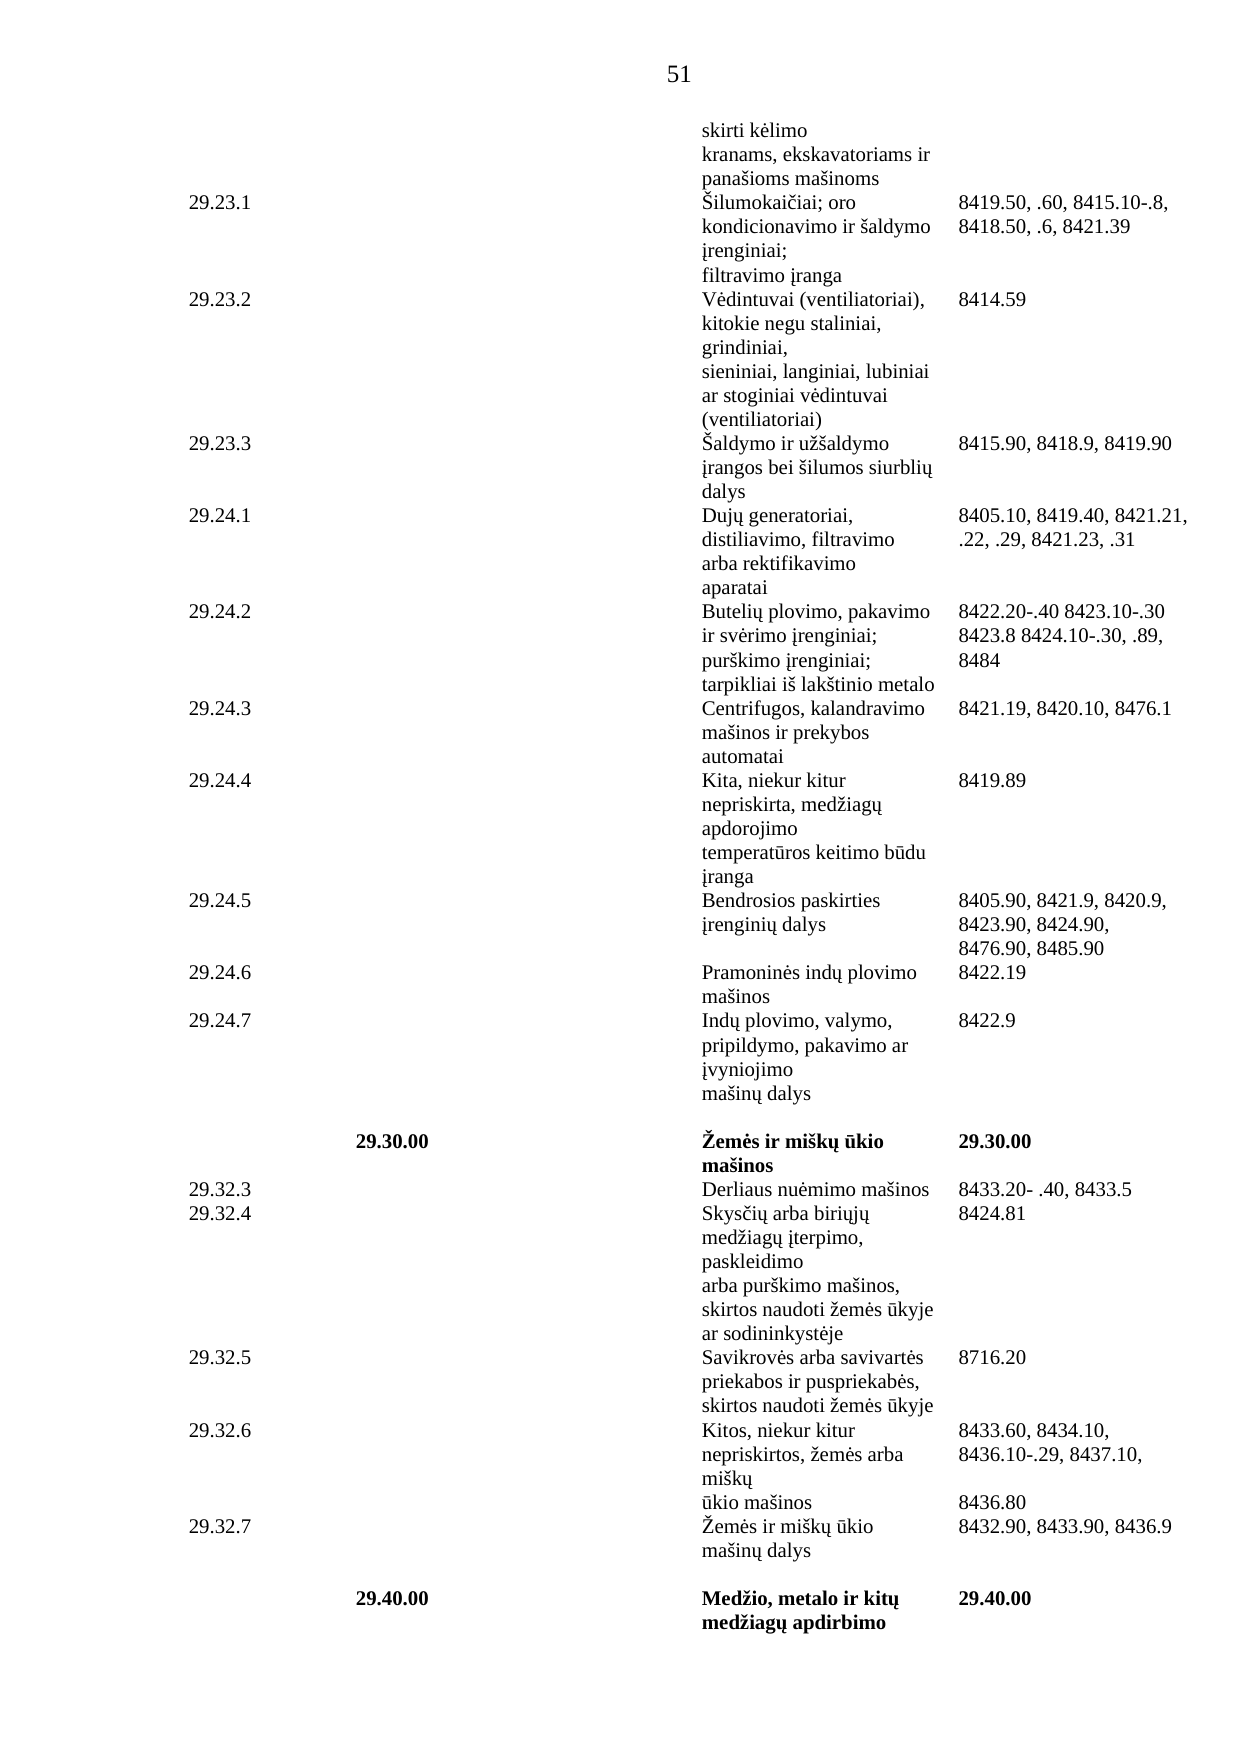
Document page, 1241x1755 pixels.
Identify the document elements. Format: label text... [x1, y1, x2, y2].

table_cell [344, 1081, 690, 1105]
table_cell [177, 648, 344, 696]
table_cell Skysčių arba biriųjų medžiagų įterpimo, paskleidimo [690, 1201, 947, 1273]
table_cell 29.32.5 [177, 1345, 344, 1393]
table_cell 8433.60, 8434.10, 8436.10-.29, 8437.10, [947, 1418, 1204, 1490]
table_cell [344, 190, 690, 262]
table_cell [177, 407, 344, 431]
table_cell [344, 696, 690, 768]
table_cell [344, 1345, 690, 1393]
table_cell [177, 142, 344, 190]
table_cell [177, 1081, 344, 1105]
table_cell [344, 431, 690, 503]
table_cell [344, 1490, 690, 1514]
table_cell 29.32.6 [177, 1418, 344, 1490]
table_cell [344, 1514, 690, 1562]
table_cell [947, 1321, 1204, 1345]
table_cell [344, 1321, 690, 1345]
table_cell [344, 840, 690, 888]
table_cell Bendrosios paskirties įrenginių dalys [690, 888, 947, 936]
table_cell [344, 648, 690, 696]
table_cell [947, 263, 1204, 287]
table_cell [690, 1562, 947, 1586]
table_cell [344, 407, 690, 431]
table_cell [177, 840, 344, 888]
table_cell [177, 1321, 344, 1345]
table_cell sieniniai, langiniai, lubiniai ar stoginiai vėdintuvai [690, 359, 947, 407]
table_cell 29.32.7 [177, 1514, 344, 1562]
table_cell [344, 1418, 690, 1490]
table_cell [344, 503, 690, 575]
table_cell 8432.90, 8433.90, 8436.9 [947, 1514, 1204, 1562]
table_cell 29.24.6 [177, 960, 344, 1008]
table_cell temperatūros keitimo būdu įranga [690, 840, 947, 888]
table_cell [177, 1105, 344, 1129]
table_cell [947, 1081, 1204, 1105]
table_cell Derliaus nuėmimo mašinos [690, 1177, 947, 1201]
table_cell [344, 1177, 690, 1201]
table_cell [344, 1105, 690, 1129]
table_cell Centrifugos, kalandravimo mašinos ir prekybos automatai [690, 696, 947, 768]
table_cell 29.23.2 [177, 287, 344, 359]
table_cell [947, 1105, 1204, 1129]
table_cell 8414.59 [947, 287, 1204, 359]
table_cell 8433.20- .40, 8433.5 [947, 1177, 1204, 1201]
table_cell [344, 142, 690, 190]
table_cell [344, 287, 690, 359]
table_cell arba purškimo mašinos, skirtos naudoti žemės ūkyje [690, 1273, 947, 1321]
table_cell 8436.80 [947, 1490, 1204, 1514]
table_cell 29.30.00 [947, 1129, 1204, 1177]
table_cell [947, 142, 1204, 190]
table_cell Pramoninės indų plovimo mašinos [690, 960, 947, 1008]
table_cell [344, 1201, 690, 1273]
table_cell 29.24.2 [177, 599, 344, 647]
table_cell 29.24.5 [177, 888, 344, 936]
table_cell 8415.90, 8418.9, 8419.90 [947, 431, 1204, 503]
table_cell [344, 575, 690, 599]
table_cell [690, 1105, 947, 1129]
table_cell 8422.9 [947, 1009, 1204, 1081]
table_cell [177, 1273, 344, 1321]
table_cell [344, 359, 690, 407]
table_cell [947, 1394, 1204, 1417]
table_cell [344, 768, 690, 840]
table_cell [344, 888, 690, 936]
table_cell [947, 1273, 1204, 1321]
table_cell Kitos, niekur kitur nepriskirtos, žemės arba miškų [690, 1418, 947, 1490]
table_cell 8484 [947, 648, 1204, 696]
table_cell [177, 1394, 344, 1417]
table_cell aparatai [690, 575, 947, 599]
table_cell filtravimo įranga [690, 263, 947, 287]
table_cell kranams, ekskavatoriams ir panašioms mašinoms [690, 142, 947, 190]
table_cell skirti kėlimo [690, 118, 947, 142]
table_cell 8716.20 [947, 1345, 1204, 1393]
table_cell Šaldymo ir užšaldymo įrangos bei šilumos siurblių dalys [690, 431, 947, 503]
table_cell [344, 1273, 690, 1321]
table_cell 8422.19 [947, 960, 1204, 1008]
table_cell Savikrovės arba savivartės priekabos ir puspriekabės, [690, 1345, 947, 1393]
table_cell ūkio mašinos [690, 1490, 947, 1514]
table_cell 29.32.3 [177, 1177, 344, 1201]
table_cell [344, 1562, 690, 1586]
table_cell Žemės ir miškų ūkio mašinos [690, 1129, 947, 1177]
table_cell 8476.90, 8485.90 [947, 936, 1204, 960]
table_cell 8419.50, .60, 8415.10-.8, 8418.50, .6, 8421.39 [947, 190, 1204, 262]
table_cell [947, 575, 1204, 599]
table_cell purškimo įrenginiai; tarpikliai iš lakštinio metalo [690, 648, 947, 696]
table_cell mašinų dalys [690, 1081, 947, 1105]
table_cell 29.23.1 [177, 190, 344, 262]
table_cell [690, 936, 947, 960]
table_cell Šilumokaičiai; oro kondicionavimo ir šaldymo įrenginiai; [690, 190, 947, 262]
table_cell [947, 1562, 1204, 1586]
table_cell [177, 263, 344, 287]
table_cell 29.23.3 [177, 431, 344, 503]
table_cell ar sodininkystėje [690, 1321, 947, 1345]
table_cell 8424.81 [947, 1201, 1204, 1273]
table_cell 8422.20-.40 8423.10-.30 8423.8 8424.10-.30, .89, [947, 599, 1204, 647]
table_cell [177, 1129, 344, 1177]
table_cell Indų plovimo, valymo, pripildymo, pakavimo ar įvyniojimo [690, 1009, 947, 1081]
table_cell 8419.89 [947, 768, 1204, 840]
table_cell 29.30.00 [344, 1129, 690, 1177]
table_cell [177, 1562, 344, 1586]
table_cell 29.24.7 [177, 1009, 344, 1081]
table_cell Kita, niekur kitur nepriskirta, medžiagų apdorojimo [690, 768, 947, 840]
table_cell 29.32.4 [177, 1201, 344, 1273]
table_cell Dujų generatoriai, distiliavimo, filtravimo arba rektifikavimo [690, 503, 947, 575]
table_cell Žemės ir miškų ūkio mašinų dalys [690, 1514, 947, 1562]
table_cell [177, 575, 344, 599]
table_cell [947, 840, 1204, 888]
table_cell [177, 359, 344, 407]
table_cell [344, 1394, 690, 1417]
table_cell 8405.90, 8421.9, 8420.9, 8423.90, 8424.90, [947, 888, 1204, 936]
table_cell [177, 118, 344, 142]
table_cell 29.24.4 [177, 768, 344, 840]
table_cell [947, 407, 1204, 431]
table_cell [344, 1009, 690, 1081]
table_cell Butelių plovimo, pakavimo ir svėrimo įrenginiai; [690, 599, 947, 647]
table_cell skirtos naudoti žemės ūkyje [690, 1394, 947, 1417]
table_cell 29.24.3 [177, 696, 344, 768]
table_cell [344, 960, 690, 1008]
table_cell Medžio, metalo ir kitų medžiagų apdirbimo [690, 1586, 947, 1634]
table_cell [177, 1586, 344, 1634]
table_cell [344, 263, 690, 287]
table_cell [344, 936, 690, 960]
table_cell 8421.19, 8420.10, 8476.1 [947, 696, 1204, 768]
table_cell [344, 118, 690, 142]
table_cell [177, 1490, 344, 1514]
table_cell Vėdintuvai (ventiliatoriai), kitokie negu staliniai, grindiniai, [690, 287, 947, 359]
table_cell [947, 118, 1204, 142]
table_cell 29.40.00 [344, 1586, 690, 1634]
table_cell 29.40.00 [947, 1586, 1204, 1634]
table_cell 29.24.1 [177, 503, 344, 575]
table_cell [177, 936, 344, 960]
table_cell [344, 599, 690, 647]
table_cell (ventiliatoriai) [690, 407, 947, 431]
table_cell [947, 359, 1204, 407]
table_cell 8405.10, 8419.40, 8421.21, .22, .29, 8421.23, .31 [947, 503, 1204, 575]
